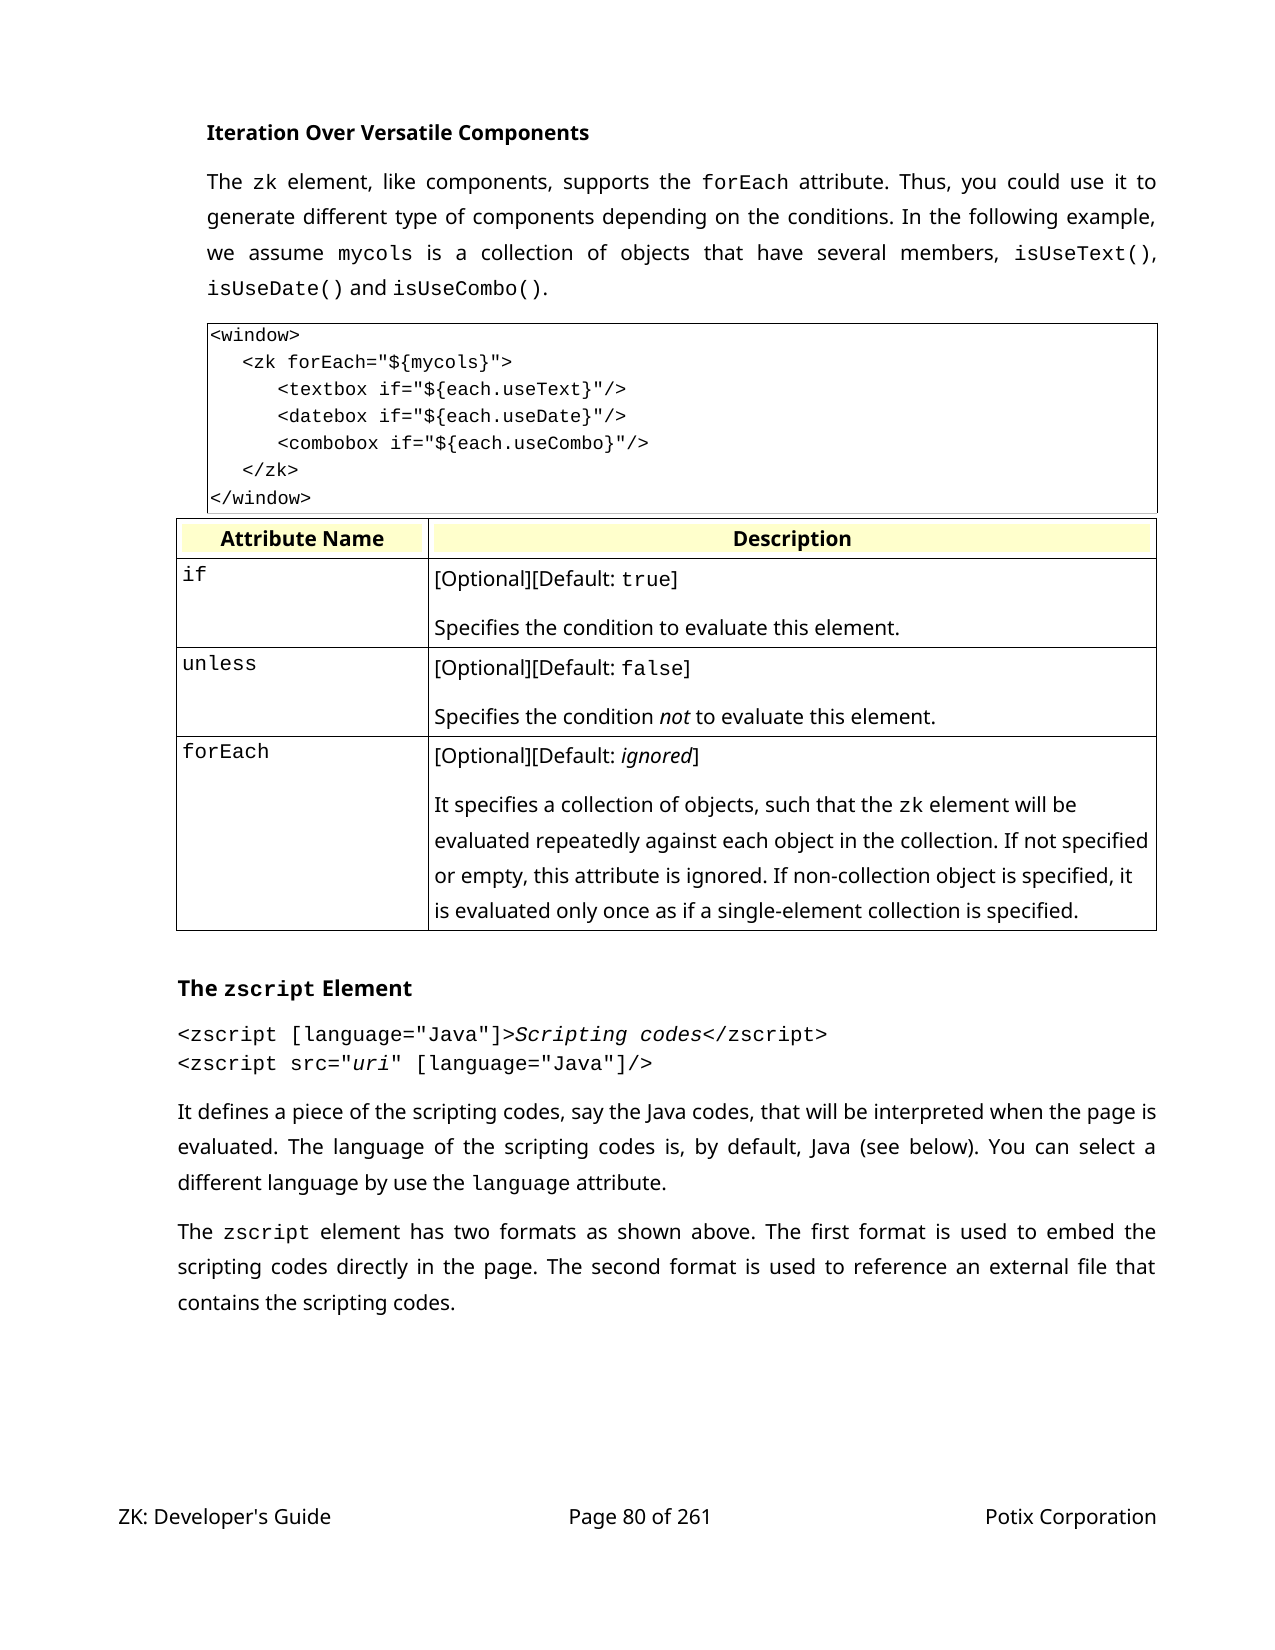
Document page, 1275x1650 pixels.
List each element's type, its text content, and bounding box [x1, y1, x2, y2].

table_header Attribute Name [177, 519, 428, 558]
table_cell [Optional][Default: true] Specifies the condition to evaluate this element. [429, 559, 1156, 647]
text The zk element, like components, supports the forEach attribute. Thus, you could use it to generate different type of components depending on the conditions. In the following example, we assume mycols is a collection of objects that have several members, isUseText(), isUseDate() and isUseCombo(). [207, 167, 1157, 302]
text <combobox if="${each.useCombo}"/> [208, 431, 1157, 455]
subtitle The zscript Element [177, 973, 1157, 1003]
text It defines a piece of the scripting codes, say the Java codes, that will be interpreted when the page is evaluated. The language of the scripting codes is, by default, Java (see below). You can select a different language by use the language attribute. [177, 1097, 1157, 1196]
text </window> [208, 486, 1157, 513]
table_cell forEach [177, 737, 428, 930]
text <window> [208, 324, 1157, 347]
text <textbox if="${each.useText}"/> [208, 377, 1157, 401]
table_cell [Optional][Default: false] Specifies the condition not to evaluate this element. [429, 648, 1156, 736]
text <datebox if="${each.useDate}"/> [208, 404, 1157, 428]
text </zk> [208, 458, 1157, 483]
text The zscript element has two formats as shown above. The first format is used to embed the scripting codes directly in the page. The second format is used to reference an external file that contains the scripting codes. [177, 1217, 1157, 1316]
table_cell if [177, 559, 428, 647]
subtitle Iteration Over Versatile Components [207, 118, 1157, 146]
table_cell [Optional][Default: ignored] It specifies a collection of objects, such that the zk element will be evaluated repeatedly against each object in the collection. If not specified or empty, this attribute is ignored. If non-collection object is specified, it is evaluated only once as if a single-element collection is specified. [429, 737, 1156, 930]
text <zk forEach="${mycols}"> [208, 349, 1157, 374]
table_header Description [429, 519, 1156, 558]
text <zscript [language="Java"]>Scripting codes</zscript> <zscript src="uri" [language="Java"]/> [177, 1024, 1157, 1077]
table_cell unless [177, 648, 428, 736]
